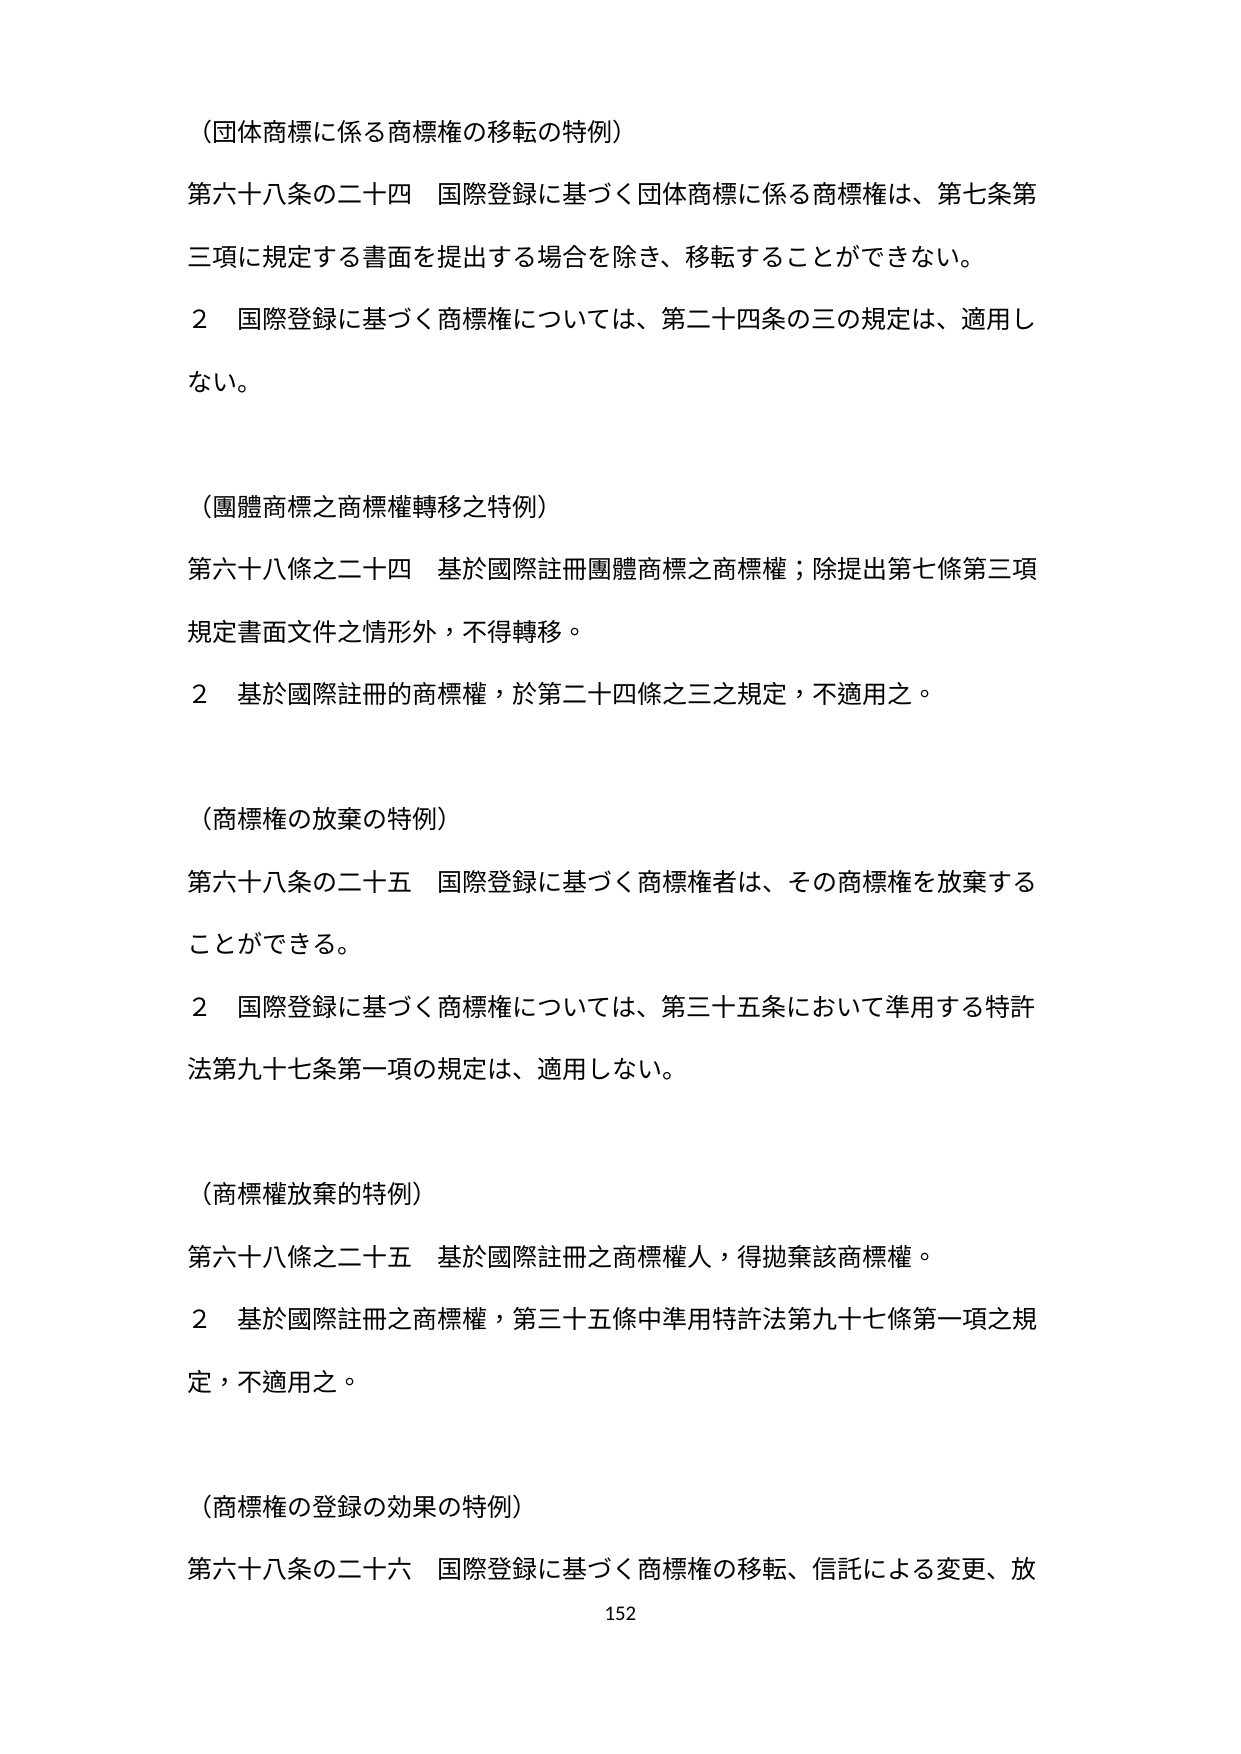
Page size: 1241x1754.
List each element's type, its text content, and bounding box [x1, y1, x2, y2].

text （商標權放棄的特例） [187, 1151, 1053, 1214]
text 第六十八条の二十四 国際登録に基づく団体商標に係る商標権は、第七条第三項に規定する書面を提出する場合を除き、移転することができない。 [187, 151, 1053, 276]
text ２ 基於國際註冊的商標權，於第二十四條之三之規定，不適用之。 [187, 651, 1053, 714]
text ２ 国際登録に基づく商標権については、第三十五条において準用する特許法第九十七条第一項の規定は、適用しない。 [187, 964, 1053, 1089]
text ２ 基於國際註冊之商標權，第三十五條中準用特許法第九十七條第一項之規定，不適用之。 [187, 1276, 1053, 1401]
text ２ 国際登録に基づく商標権については、第二十四条の三の規定は、適用しない。 [187, 276, 1053, 401]
text 第六十八條之二十四 基於國際註冊團體商標之商標權；除提出第七條第三項規定書面文件之情形外，不得轉移。 [187, 526, 1053, 651]
text （團體商標之商標權轉移之特例） [187, 464, 1053, 526]
text 第六十八条の二十六 国際登録に基づく商標権の移転、信託による変更、放 [187, 1526, 1053, 1589]
text （商標権の放棄の特例） [187, 776, 1053, 839]
text （団体商標に係る商標権の移転の特例） [187, 89, 1053, 151]
text 第六十八条の二十五 国際登録に基づく商標権者は、その商標権を放棄することができる。 [187, 839, 1053, 964]
text （商標権の登録の効果の特例） [187, 1464, 1053, 1526]
text 第六十八條之二十五 基於國際註冊之商標權人，得拋棄該商標權。 [187, 1214, 1053, 1276]
